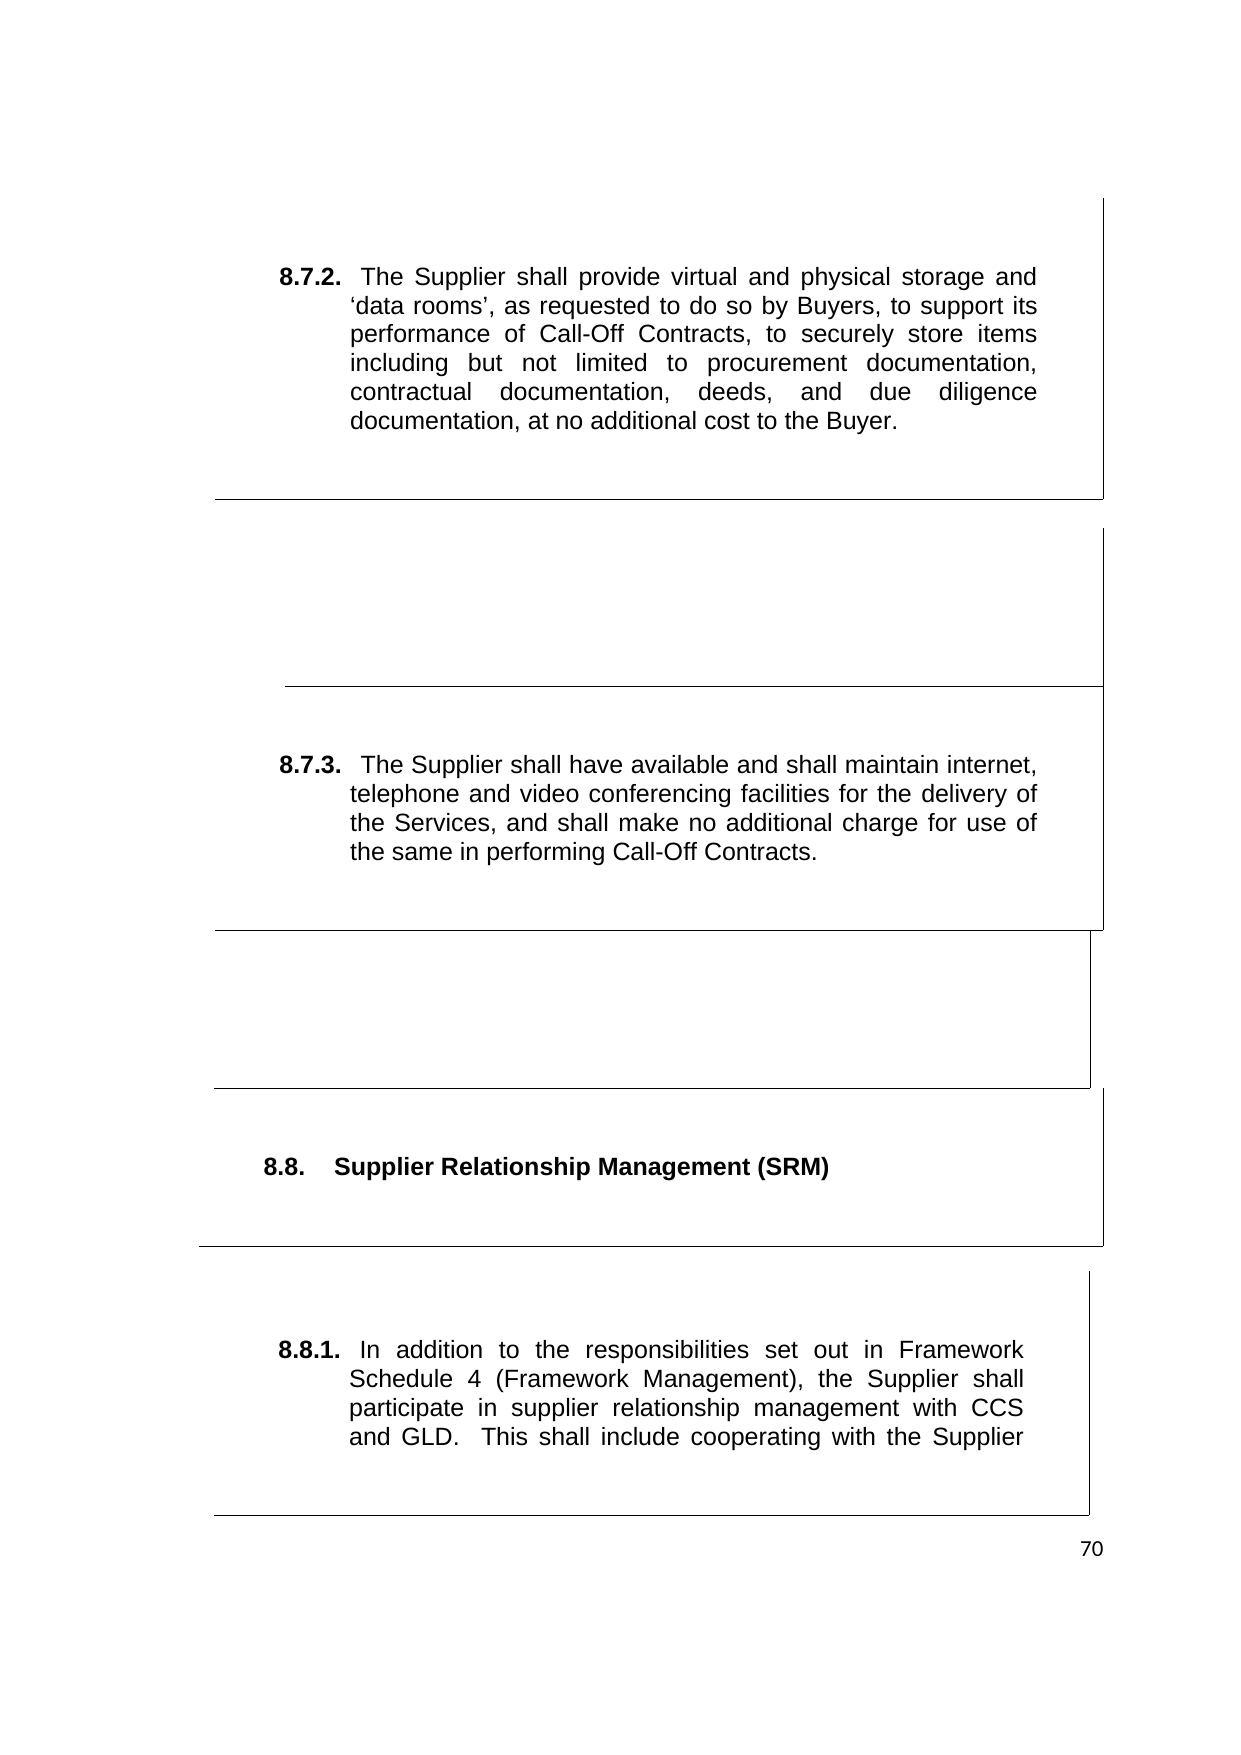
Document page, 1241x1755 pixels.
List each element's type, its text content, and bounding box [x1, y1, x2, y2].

list In addition to the responsibilities set out in Framework Schedule 4 (Framework Management), the Supplier shall participate in supplier relationship management with CCS and GLD. This shall include cooperating with the Supplier [213, 1271, 1089, 1515]
list The Supplier shall provide virtual and physical storage and ‘data rooms’, as requested to do so by Buyers, to support its performance of Call-Off Contracts, to securely store items including but not limited to procurement documentation, contractual documentation, deeds, and due diligence documentation, at no additional cost to the Buyer. [214, 197, 1103, 499]
list The Supplier shall have available and shall maintain internet, telephone and video conferencing facilities for the delivery of the Services, and shall make no additional charge for use of the same in performing Call-Off Contracts. [214, 686, 1103, 930]
list Supplier Relationship Management (SRM) [199, 1088, 1103, 1246]
